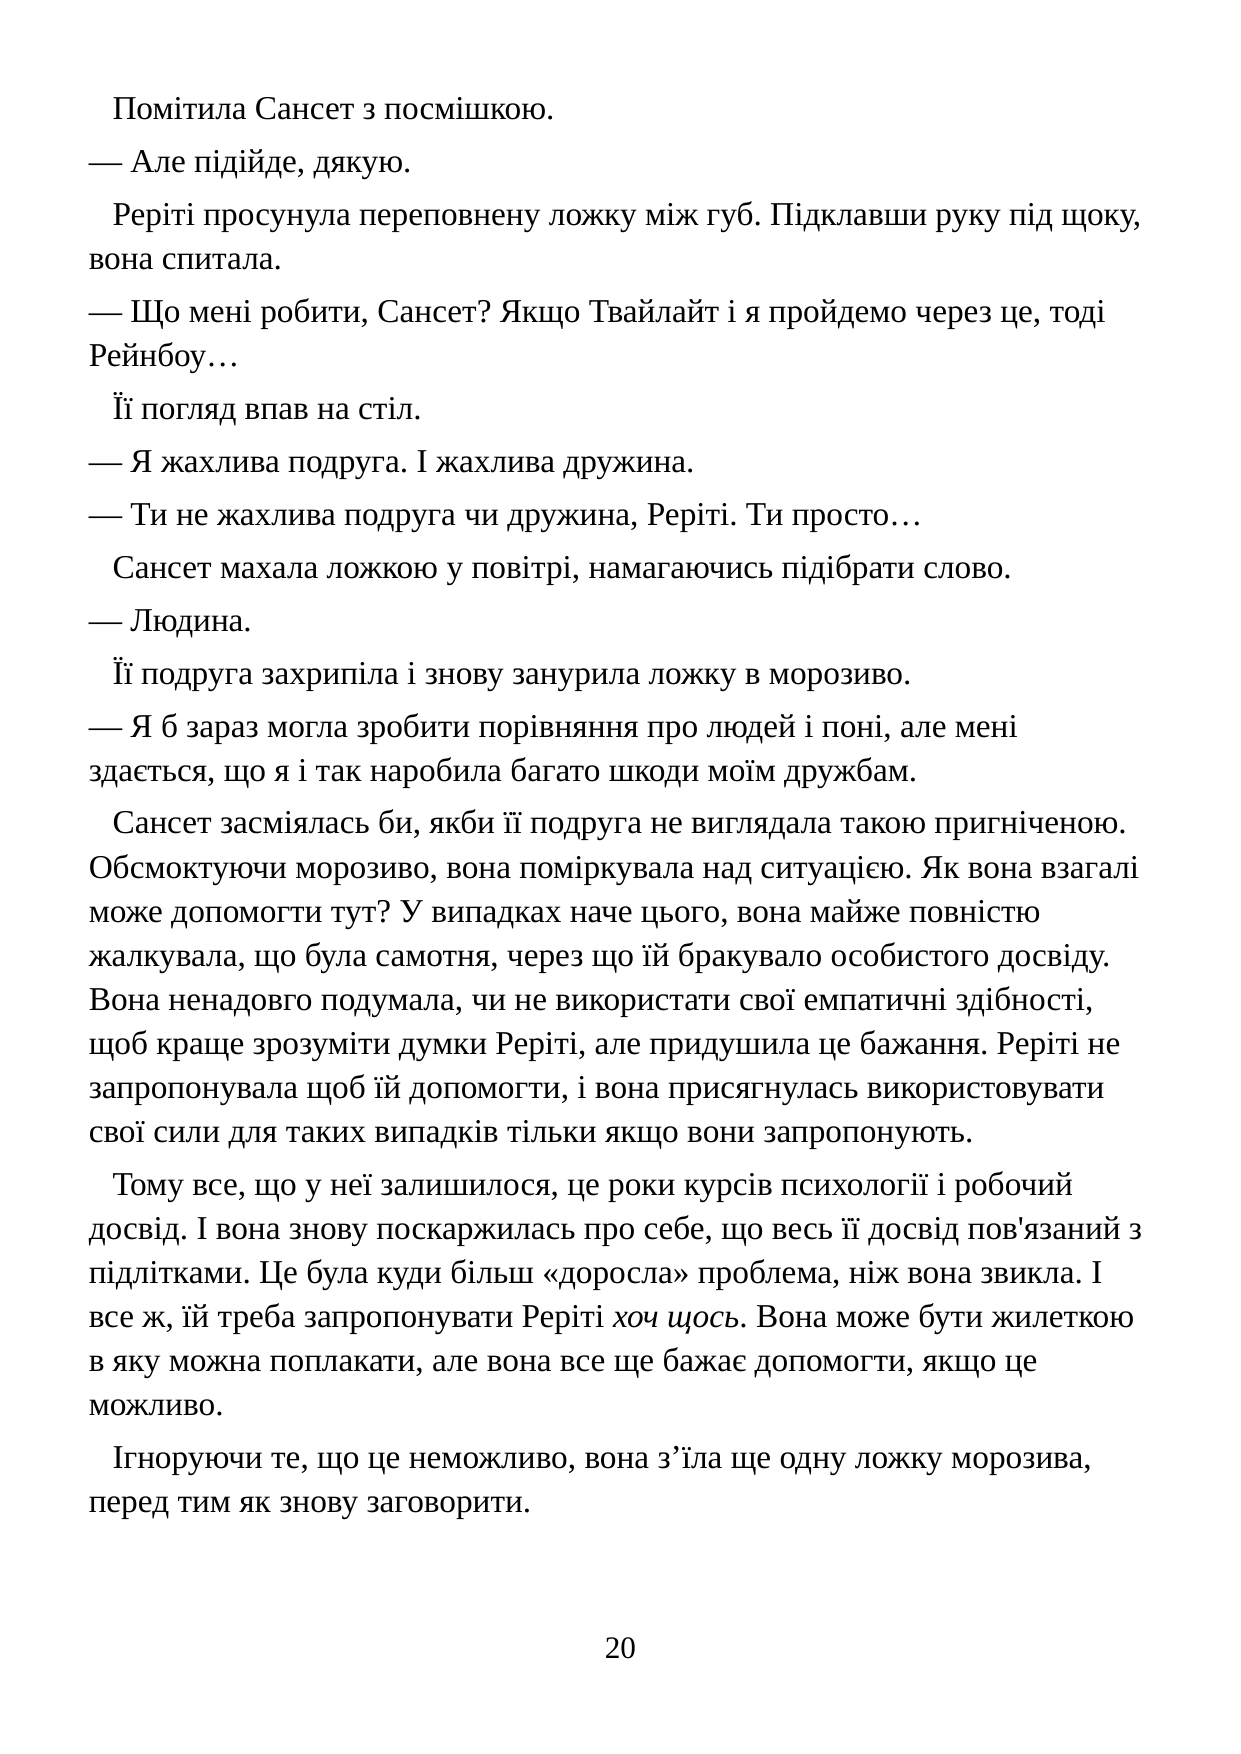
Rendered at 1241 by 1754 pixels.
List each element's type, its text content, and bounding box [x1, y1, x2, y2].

text Тому все, що у неї залишилося, це роки курсів психології і робочий досвід. І вона знову поскаржилась про себе, що весь її досвід пов'язаний з підлітками. Це була куди більш «доросла» проблема, ніж вона звикла. І все ж, їй треба запропонувати Реріті хоч щось. Вона може бути жилеткою в яку можна поплакати, але вона все ще бажає допомогти, якщо це можливо. [88, 1164, 1152, 1423]
text — Що мені робити, Сансет? Якщо Твайлайт і я пройдемо через це, тоді Рейнбоу… [88, 291, 1152, 374]
text Сансет засміялась би, якби її подруга не виглядала такою пригніченою. Обсмоктуючи морозиво, вона поміркувала над ситуацією. Як вона взагалі може допомогти тут? У випадках наче цього, вона майже повністю жалкувала, що була самотня, через що їй бракувало особистого досвіду. Вона ненадовго подумала, чи не використати свої емпатичні здібності, щоб краще зрозуміти думки Реріті, але придушила це бажання. Реріті не запропонувала щоб їй допомогти, і вона присягнулась використовувати свої сили для таких випадків тільки якщо вони запропонують. [88, 803, 1152, 1149]
text Реріті просунула переповнену ложку між губ. Підклавши руку під щоку, вона спитала. [88, 194, 1152, 277]
text Помітила Сансет з посмішкою. [88, 88, 1152, 127]
text — Ти не жахлива подруга чи дружина, Реріті. Ти просто… [88, 494, 1152, 532]
text — Я жахлива подруга. І жахлива дружина. [88, 441, 1152, 479]
text Її подруга захрипіла і знову занурила ложку в морозиво. [88, 653, 1152, 691]
text — Але підійде, дякую. [88, 141, 1152, 180]
text Сансет махала ложкою у повітрі, намагаючись підібрати слово. [88, 547, 1152, 585]
text — Я б зараз могла зробити порівняння про людей і поні, але мені здається, що я і так наробила багато шкоди моїм дружбам. [88, 706, 1152, 788]
text Ігноруючи те, що це неможливо, вона з’їла ще одну ложку морозива, перед тим як знову заговорити. [88, 1437, 1152, 1520]
text Її погляд впав на стіл. [88, 388, 1152, 427]
text — Людина. [88, 600, 1152, 638]
